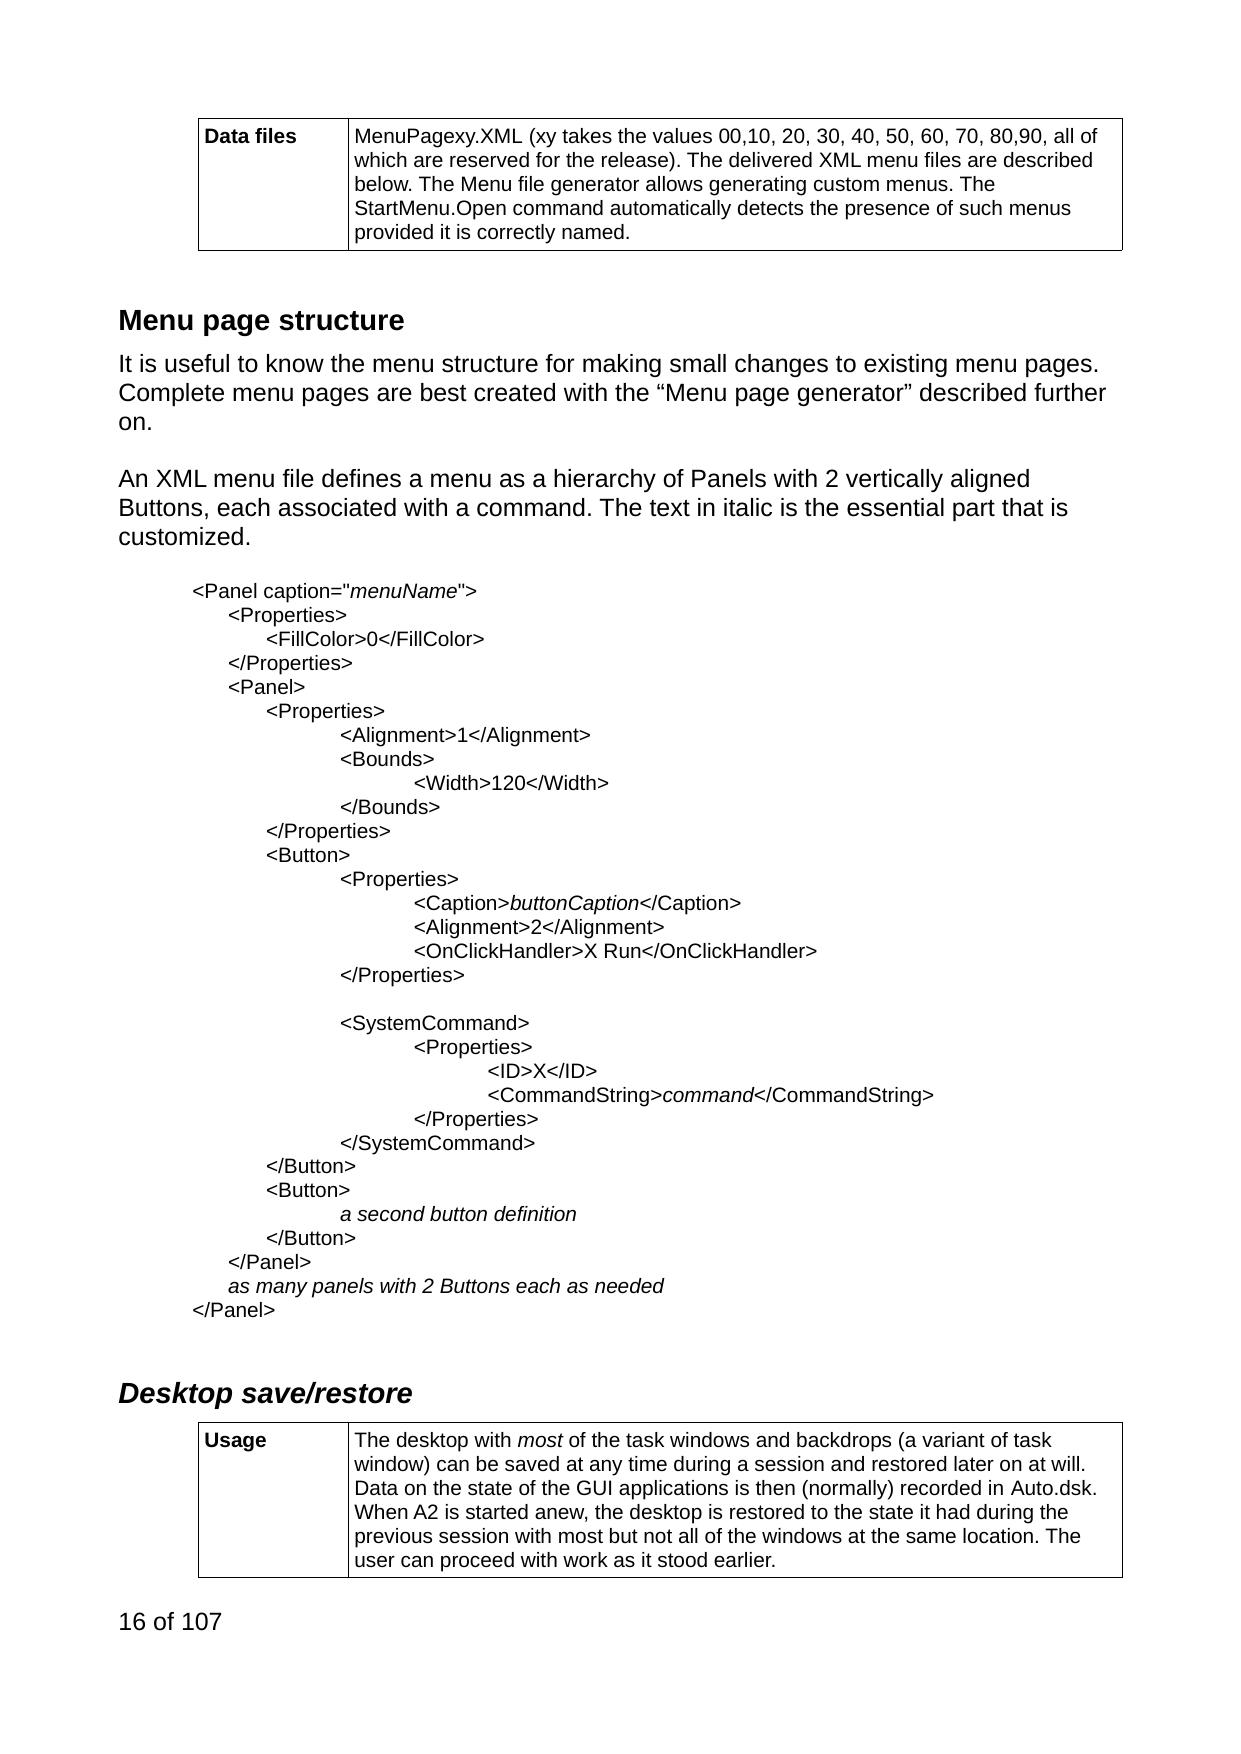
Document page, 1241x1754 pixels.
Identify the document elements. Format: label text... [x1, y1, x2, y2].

table_header The desktop with most of the task windows and backdrops (a variant of task window) can be saved at any time during a session and restored later on at will. Data on the state of the GUI applications is then (normally) recorded in Auto.dsk. When A2 is started anew, the desktop is restored to the state it had during the previous session with most but not all of the windows at the same location. The user can proceed with work as it stood earlier. [349, 1423, 1122, 1577]
table_cell MenuPagexy.XML (xy takes the values 00,10, 20, 30, 40, 50, 60, 70, 80,90, all of which are reserved for the release). The delivered XML menu files are described below. The Menu file generator allows generating custom menus. The StartMenu.Open command automatically detects the presence of such menus provided it is correctly named. [349, 119, 1122, 249]
text a second button definition </Button> </Panel> [192, 1202, 1122, 1274]
text as many panels with 2 Buttons each as needed </Panel> [192, 1274, 1122, 1322]
table_header Usage [199, 1423, 348, 1577]
text <Panel caption="menuName"> <Properties> <FillColor>0</FillColor> </Properties> <Panel> <Properties> <Alignment>1</Alignment> <Bounds> <Width>120</Width> </Bounds> </Properties> <Button> <Properties> <Caption>buttonCaption</Caption> <Alignment>2</Alignment> <OnClickHandler>X Run</OnClickHandler> </Properties> <SystemCommand> <Properties> <ID>X</ID> <CommandString>command</CommandString> </Properties> </SystemCommand> </Button> <Button> [192, 579, 1122, 1202]
table_cell Data files [199, 119, 348, 249]
text It is useful to know the menu structure for making small changes to existing menu pages. Complete menu pages are best created with the “Menu page generator” described further on. [118, 349, 1122, 436]
subtitle Desktop save/restore [118, 1376, 1122, 1409]
text An XML menu file defines a menu as a hierarchy of Panels with 2 vertically aligned Buttons, each associated with a command. The text in italic is the essential part that is customized. [118, 464, 1122, 551]
subtitle Menu page structure [118, 303, 1122, 337]
